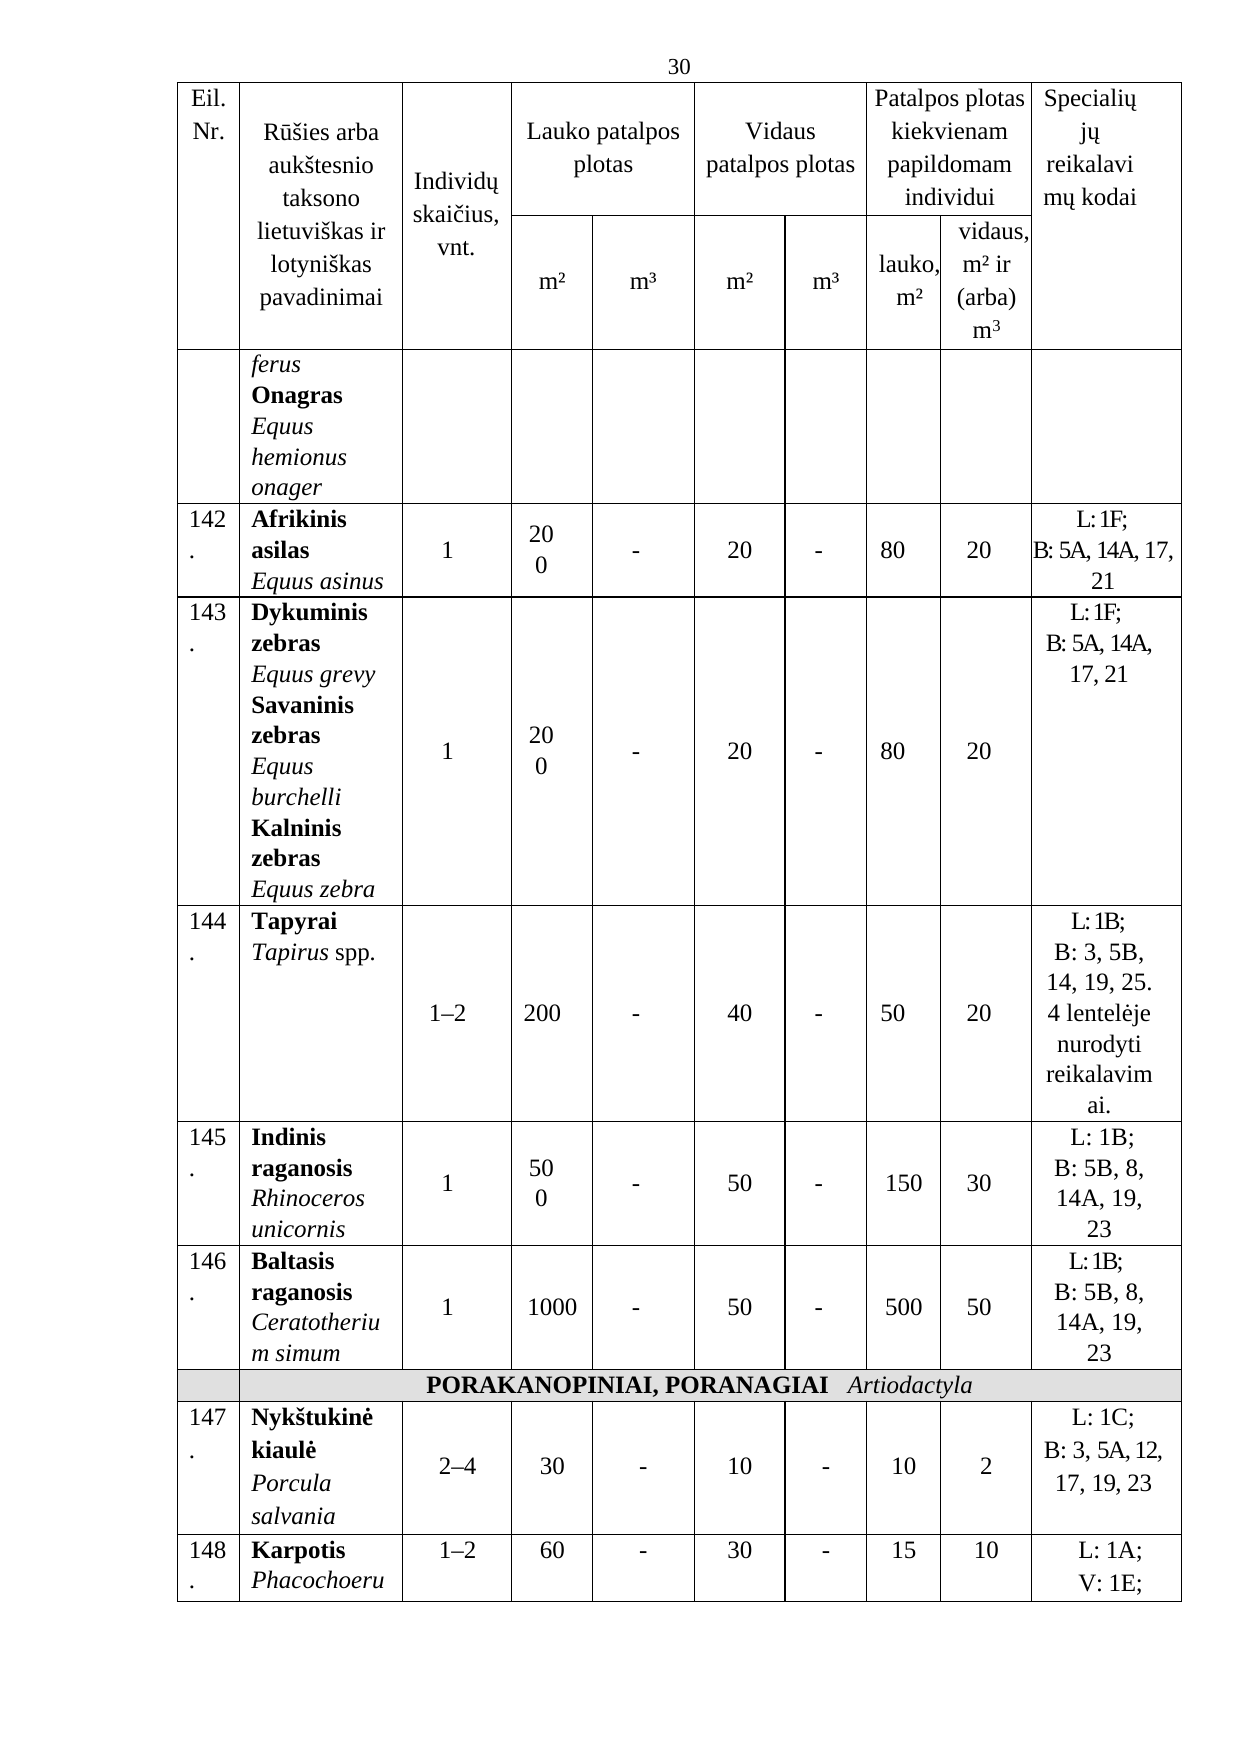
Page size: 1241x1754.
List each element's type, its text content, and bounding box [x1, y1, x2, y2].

table_cell vidaus, m² ir (arba) m3 [941, 216, 1031, 348]
table_cell Karpotis Phacochoeru [240, 1535, 402, 1601]
table_cell - [786, 598, 866, 905]
table_cell Indinis raganosis Rhinoceros unicornis [240, 1122, 402, 1245]
table_cell m² [695, 216, 784, 348]
table_cell 60 [512, 1535, 592, 1601]
table_cell 20 [941, 504, 1031, 596]
table_cell 200 [512, 598, 592, 905]
table_cell 80 [867, 504, 940, 596]
table_cell 144. [178, 906, 239, 1121]
table_cell 50 [941, 1246, 1031, 1369]
table_cell [403, 350, 511, 503]
table_cell 1 [403, 598, 511, 905]
table_cell m³ [593, 216, 694, 348]
table_cell - [593, 1535, 694, 1601]
table_header Vidaus patalpos plotas [695, 83, 866, 215]
table_cell - [593, 1402, 694, 1534]
table_cell 1–2 [403, 906, 511, 1121]
table_cell 146. [178, 1246, 239, 1369]
table_header Patalpos plotas kiekvienam papildomam individui [867, 83, 1031, 215]
table_cell 2 [941, 1402, 1031, 1534]
table_cell 80 [867, 598, 940, 905]
table_cell 2–4 [403, 1402, 511, 1534]
table_cell - [695, 350, 784, 503]
table_cell [867, 350, 940, 503]
table_cell 20 [941, 598, 1031, 905]
table_header Eil. Nr. [178, 83, 239, 348]
table_cell L: 1F; B: 5A, 14A, 17, 21 [1032, 598, 1181, 905]
table_cell 1 [403, 504, 511, 596]
table_header Rūšies arba aukštesnio taksono lietuviškas ir lotyniškas pavadinimai [240, 83, 402, 348]
table_cell Tapyrai Tapirus spp. [240, 906, 402, 1121]
table_cell 40 [695, 906, 784, 1121]
table_cell [512, 350, 592, 503]
table_cell - [593, 1122, 694, 1245]
table_cell Afrikinis asilas Equus asinus [240, 504, 402, 596]
table_cell - [786, 1246, 866, 1369]
table_cell 200 [512, 504, 592, 596]
table_cell 50 [695, 1122, 784, 1245]
table_cell 1000 [512, 1246, 592, 1369]
table_cell 145. [178, 1122, 239, 1245]
table_cell L: 1C; B: 3, 5A, 12, 17, 19, 23 [1032, 1402, 1181, 1534]
table_cell 1 [403, 1122, 511, 1245]
table_cell 147. [178, 1402, 239, 1534]
table_cell lauko, m² [867, 216, 940, 348]
table_cell 148. [178, 1535, 239, 1601]
table_header Lauko patalpos plotas [512, 83, 694, 215]
table_cell 143. [178, 598, 239, 905]
table_cell 150 [867, 1122, 940, 1245]
table_cell L: 1B; B: 5B, 8, 14A, 19, 23 [1032, 1246, 1181, 1369]
table_cell - [786, 504, 866, 596]
table_cell 20 [695, 598, 784, 905]
table_header Specialiųjų reikalavimų kodai [1032, 83, 1181, 348]
table_cell 20 [695, 504, 784, 596]
table_cell - [786, 350, 866, 503]
table_cell ferus Onagras Equus hemionus onager [240, 350, 402, 503]
table_cell 30 [695, 1535, 784, 1601]
table_cell m³ [786, 216, 866, 348]
table_cell L: 1F; B: 5A, 14A, 17, 21 [1032, 504, 1181, 596]
table_cell 500 [867, 1246, 940, 1369]
table_cell - [593, 350, 694, 503]
table_header Individų skaičius, vnt. [403, 83, 511, 348]
table_cell PORAKANOPINIAI, PORANAGIAI Artiodactyla [240, 1370, 1181, 1401]
table_cell [1032, 350, 1181, 503]
table_cell - [593, 504, 694, 596]
table_cell 1–2 [403, 1535, 511, 1601]
table_cell - [941, 350, 1031, 503]
table_cell L: 1B; B: 5B, 8, 14A, 19, 23 [1032, 1122, 1181, 1245]
table_cell 500 [512, 1122, 592, 1245]
table_cell 10 [695, 1402, 784, 1534]
table_cell m² [512, 216, 592, 348]
table_cell 20 [941, 906, 1031, 1121]
table_cell 30 [512, 1402, 592, 1534]
table_cell 1 [403, 1246, 511, 1369]
table_cell - [786, 1535, 866, 1601]
table_cell - [786, 906, 866, 1121]
table_cell [178, 1370, 239, 1401]
table_cell - [786, 1402, 866, 1534]
table_cell - [593, 906, 694, 1121]
table_cell 50 [867, 906, 940, 1121]
table_cell 10 [941, 1535, 1031, 1601]
table_cell Baltasis raganosis Ceratotherium simum [240, 1246, 402, 1369]
table_cell - [593, 1246, 694, 1369]
table_cell Dykuminis zebras Equus grevy Savaninis zebras Equus burchelli Kalninis zebras Equus zebra [240, 598, 402, 905]
table_cell Nykštukinė kiaulė Porcula salvania [240, 1402, 402, 1534]
table_cell 50 [695, 1246, 784, 1369]
table_cell 10 [867, 1402, 940, 1534]
table_cell L: 1A; V: 1E; [1032, 1535, 1181, 1601]
table_cell 15 [867, 1535, 940, 1601]
table_cell 30 [941, 1122, 1031, 1245]
table_cell L: 1B; B: 3, 5B, 14, 19, 25. 4 lentelėje nurodyti reikalavimai. [1032, 906, 1181, 1121]
table_cell - [593, 598, 694, 905]
table_cell 142. [178, 504, 239, 596]
table_cell - [786, 1122, 866, 1245]
table_cell 200 [512, 906, 592, 1121]
table_cell [178, 350, 239, 503]
